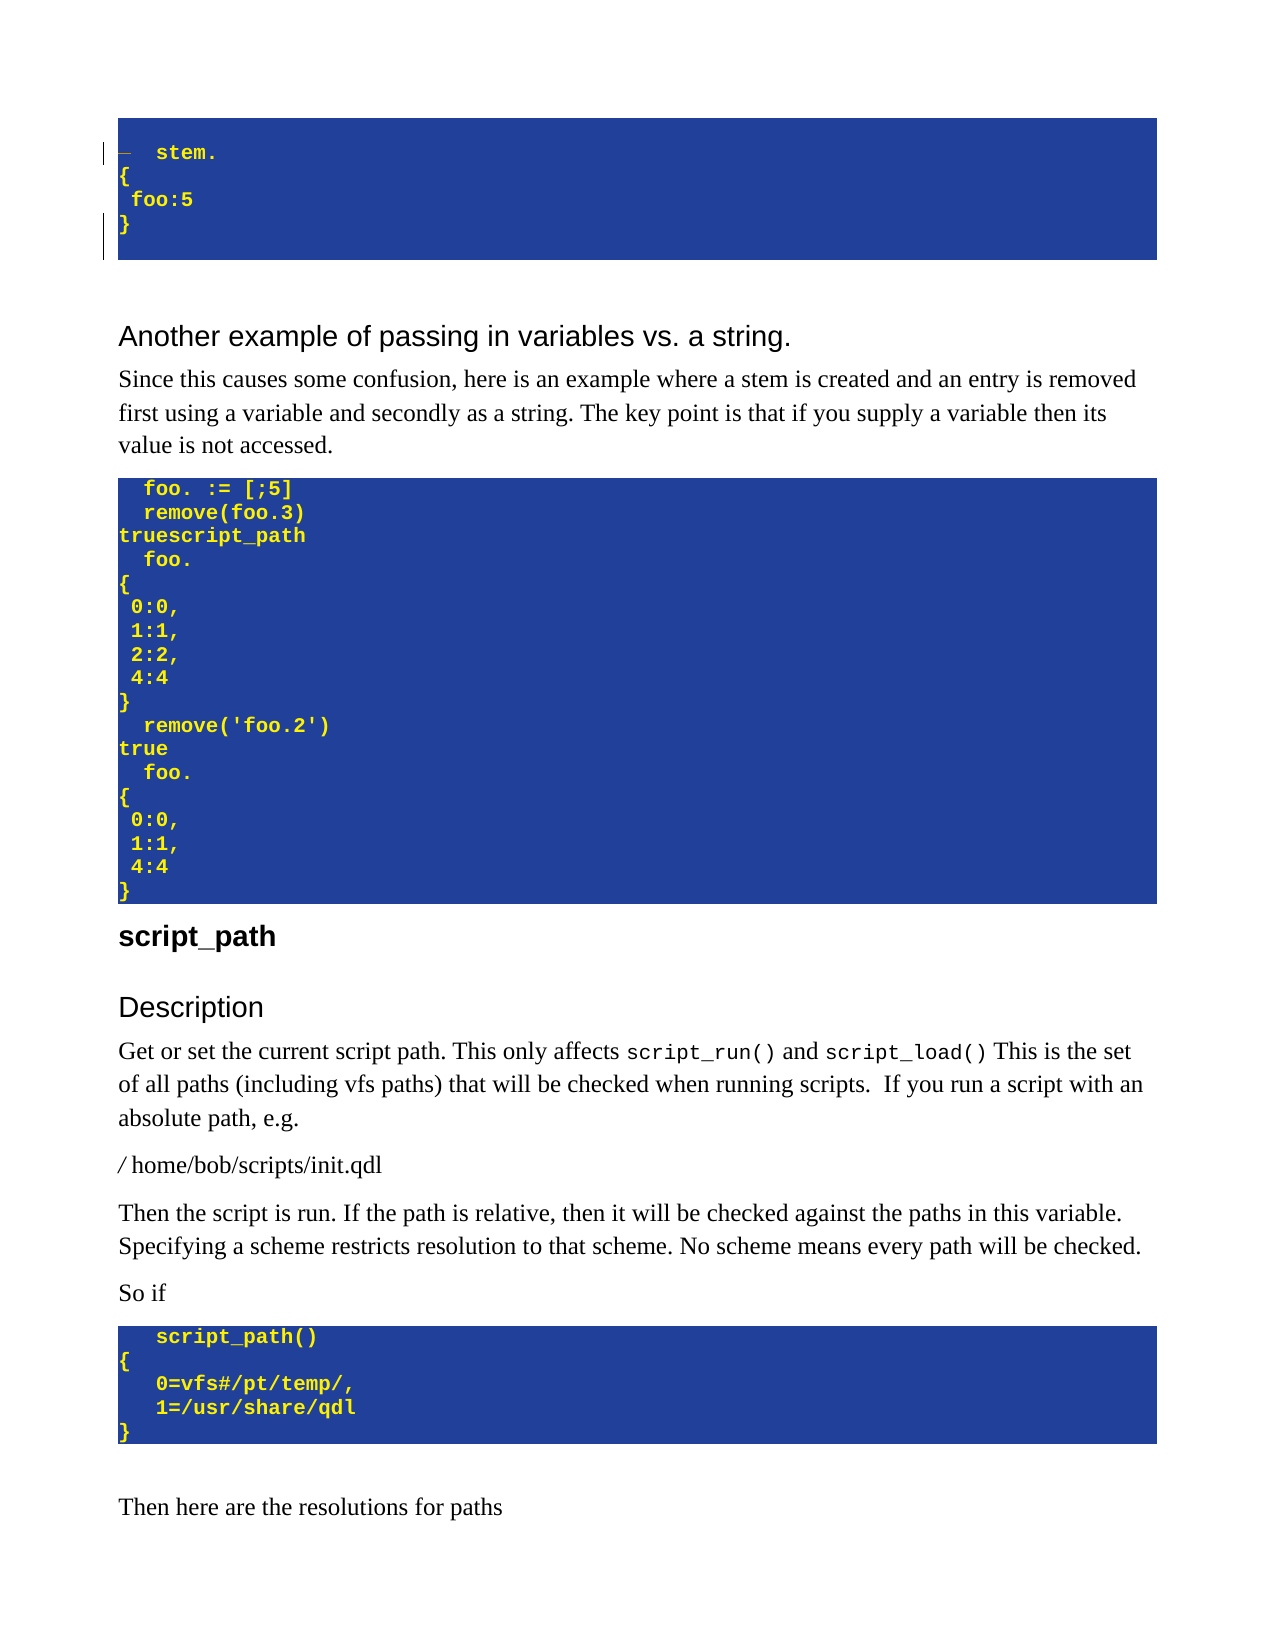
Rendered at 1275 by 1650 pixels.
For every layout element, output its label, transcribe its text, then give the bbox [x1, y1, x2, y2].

subtitle script_path [118, 918, 1157, 952]
text 1:1, [118, 833, 1157, 857]
text foo. [118, 762, 1157, 786]
text 4:4 [118, 667, 1157, 691]
text { [118, 786, 1157, 809]
text Then the script is run. If the path is relative, then it will be checked against the paths in this variable. Specifying a scheme restricts resolution to that scheme. No scheme means every path will be checked. [118, 1198, 1157, 1259]
text foo:5 [118, 189, 1157, 213]
text 0=vfs#/pt/temp/, [118, 1373, 1157, 1397]
text So if [118, 1278, 1157, 1307]
text script_path() [118, 1326, 1157, 1350]
text 1:1, [118, 620, 1157, 644]
text } [118, 1421, 1157, 1444]
text foo. := [;5] [118, 478, 1157, 502]
text 0:0, [118, 809, 1157, 833]
text { [118, 165, 1157, 189]
text Then here are the resolutions for paths [118, 1492, 1157, 1521]
text Since this causes some confusion, here is an example where a stem is created and an entry is removed first using a variable and secondly as a string. The key point is that if you supply a variable then its value is not accessed. [118, 364, 1157, 459]
text 4:4 [118, 857, 1157, 880]
text / home/bob/scripts/init.qdl [118, 1150, 1157, 1179]
text } [118, 691, 1157, 715]
text foo. [118, 549, 1157, 573]
text Get or set the current script path. This only affects script_run() and script_load() This is the set of all paths (including vfs paths) that will be checked when running scripts. If you run a script with an absolute path, e.g. [118, 1036, 1157, 1131]
text { [118, 573, 1157, 596]
subtitle Description [118, 990, 1157, 1023]
text true [118, 738, 1157, 762]
text 2:2, [118, 644, 1157, 667]
text remove(foo.3) [118, 502, 1157, 526]
text 1=/usr/share/qdl [118, 1397, 1157, 1421]
text remove('foo.2') [118, 715, 1157, 738]
text { [118, 1350, 1157, 1373]
text 0:0, [118, 596, 1157, 620]
subtitle Another example of passing in variables vs. a string. [118, 285, 1157, 352]
text truescript_path [118, 526, 1157, 549]
text stem. [118, 142, 1157, 165]
text } [118, 213, 1157, 236]
text } [118, 880, 1157, 904]
